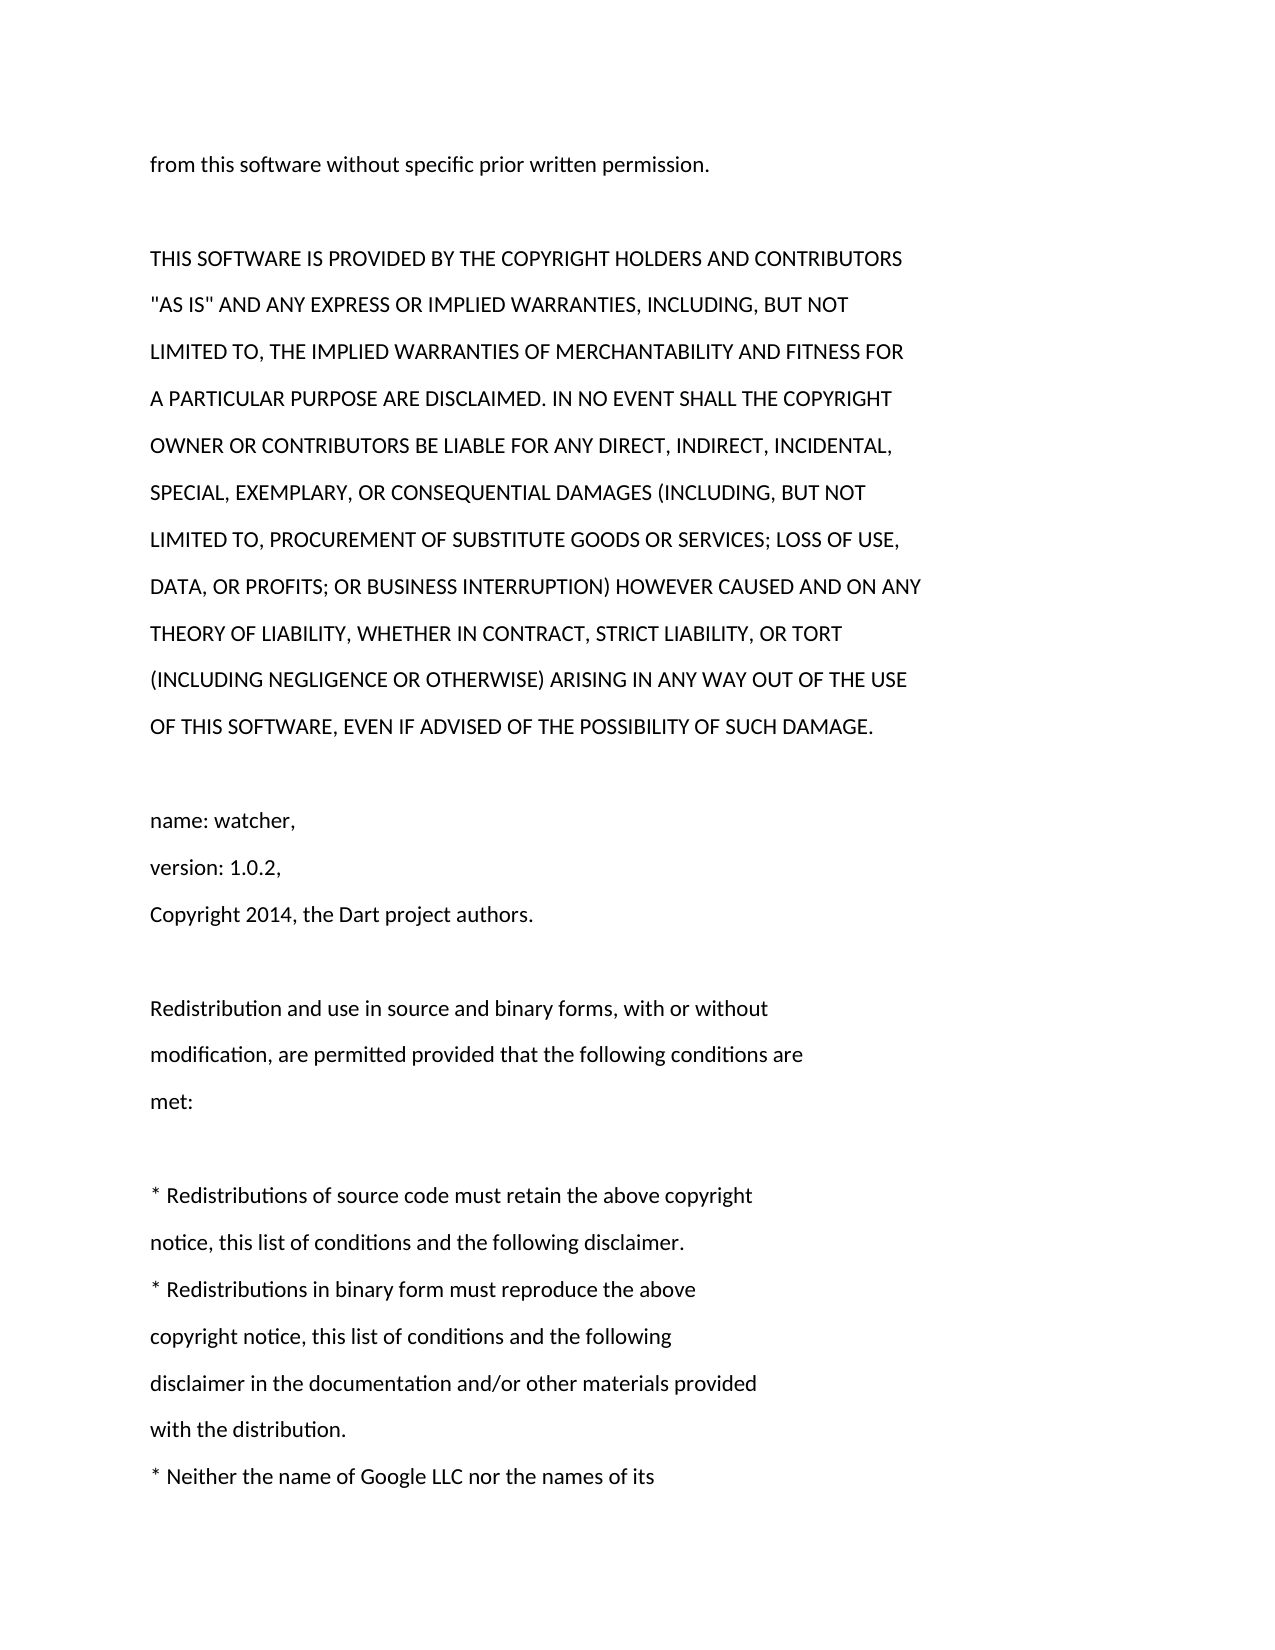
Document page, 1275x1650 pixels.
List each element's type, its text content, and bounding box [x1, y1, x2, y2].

text from this software without specific prior written permission. [150, 150, 1125, 178]
text THEORY OF LIABILITY, WHETHER IN CONTRACT, STRICT LIABILITY, OR TORT [150, 619, 1125, 647]
text * Neither the name of Google LLC nor the names of its [150, 1462, 1125, 1491]
text * Redistributions of source code must retain the above copyright [150, 1181, 1125, 1209]
text OWNER OR CONTRIBUTORS BE LIABLE FOR ANY DIRECT, INDIRECT, INCIDENTAL, [150, 431, 1125, 459]
text THIS SOFTWARE IS PROVIDED BY THE COPYRIGHT HOLDERS AND CONTRIBUTORS [150, 244, 1125, 272]
text LIMITED TO, PROCUREMENT OF SUBSTITUTE GOODS OR SERVICES; LOSS OF USE, [150, 525, 1125, 553]
text LIMITED TO, THE IMPLIED WARRANTIES OF MERCHANTABILITY AND FITNESS FOR [150, 337, 1125, 366]
text notice, this list of conditions and the following disclaimer. [150, 1228, 1125, 1256]
text (INCLUDING NEGLIGENCE OR OTHERWISE) ARISING IN ANY WAY OUT OF THE USE [150, 666, 1125, 694]
text modification, are permitted provided that the following conditions are [150, 1041, 1125, 1069]
text met: [150, 1087, 1125, 1116]
text Copyright 2014, the Dart project authors. [150, 900, 1125, 928]
text A PARTICULAR PURPOSE ARE DISCLAIMED. IN NO EVENT SHALL THE COPYRIGHT [150, 384, 1125, 412]
text Redistribution and use in source and binary forms, with or without [150, 994, 1125, 1022]
text copyright notice, this list of conditions and the following [150, 1322, 1125, 1350]
text * Redistributions in binary form must reproduce the above [150, 1275, 1125, 1303]
text DATA, OR PROFITS; OR BUSINESS INTERRUPTION) HOWEVER CAUSED AND ON ANY [150, 572, 1125, 600]
text disclaimer in the documentation and/or other materials provided [150, 1369, 1125, 1397]
text name: watcher, [150, 806, 1125, 834]
text SPECIAL, EXEMPLARY, OR CONSEQUENTIAL DAMAGES (INCLUDING, BUT NOT [150, 478, 1125, 506]
text with the distribution. [150, 1416, 1125, 1444]
text "AS IS" AND ANY EXPRESS OR IMPLIED WARRANTIES, INCLUDING, BUT NOT [150, 291, 1125, 319]
text OF THIS SOFTWARE, EVEN IF ADVISED OF THE POSSIBILITY OF SUCH DAMAGE. [150, 712, 1125, 741]
text version: 1.0.2, [150, 853, 1125, 881]
